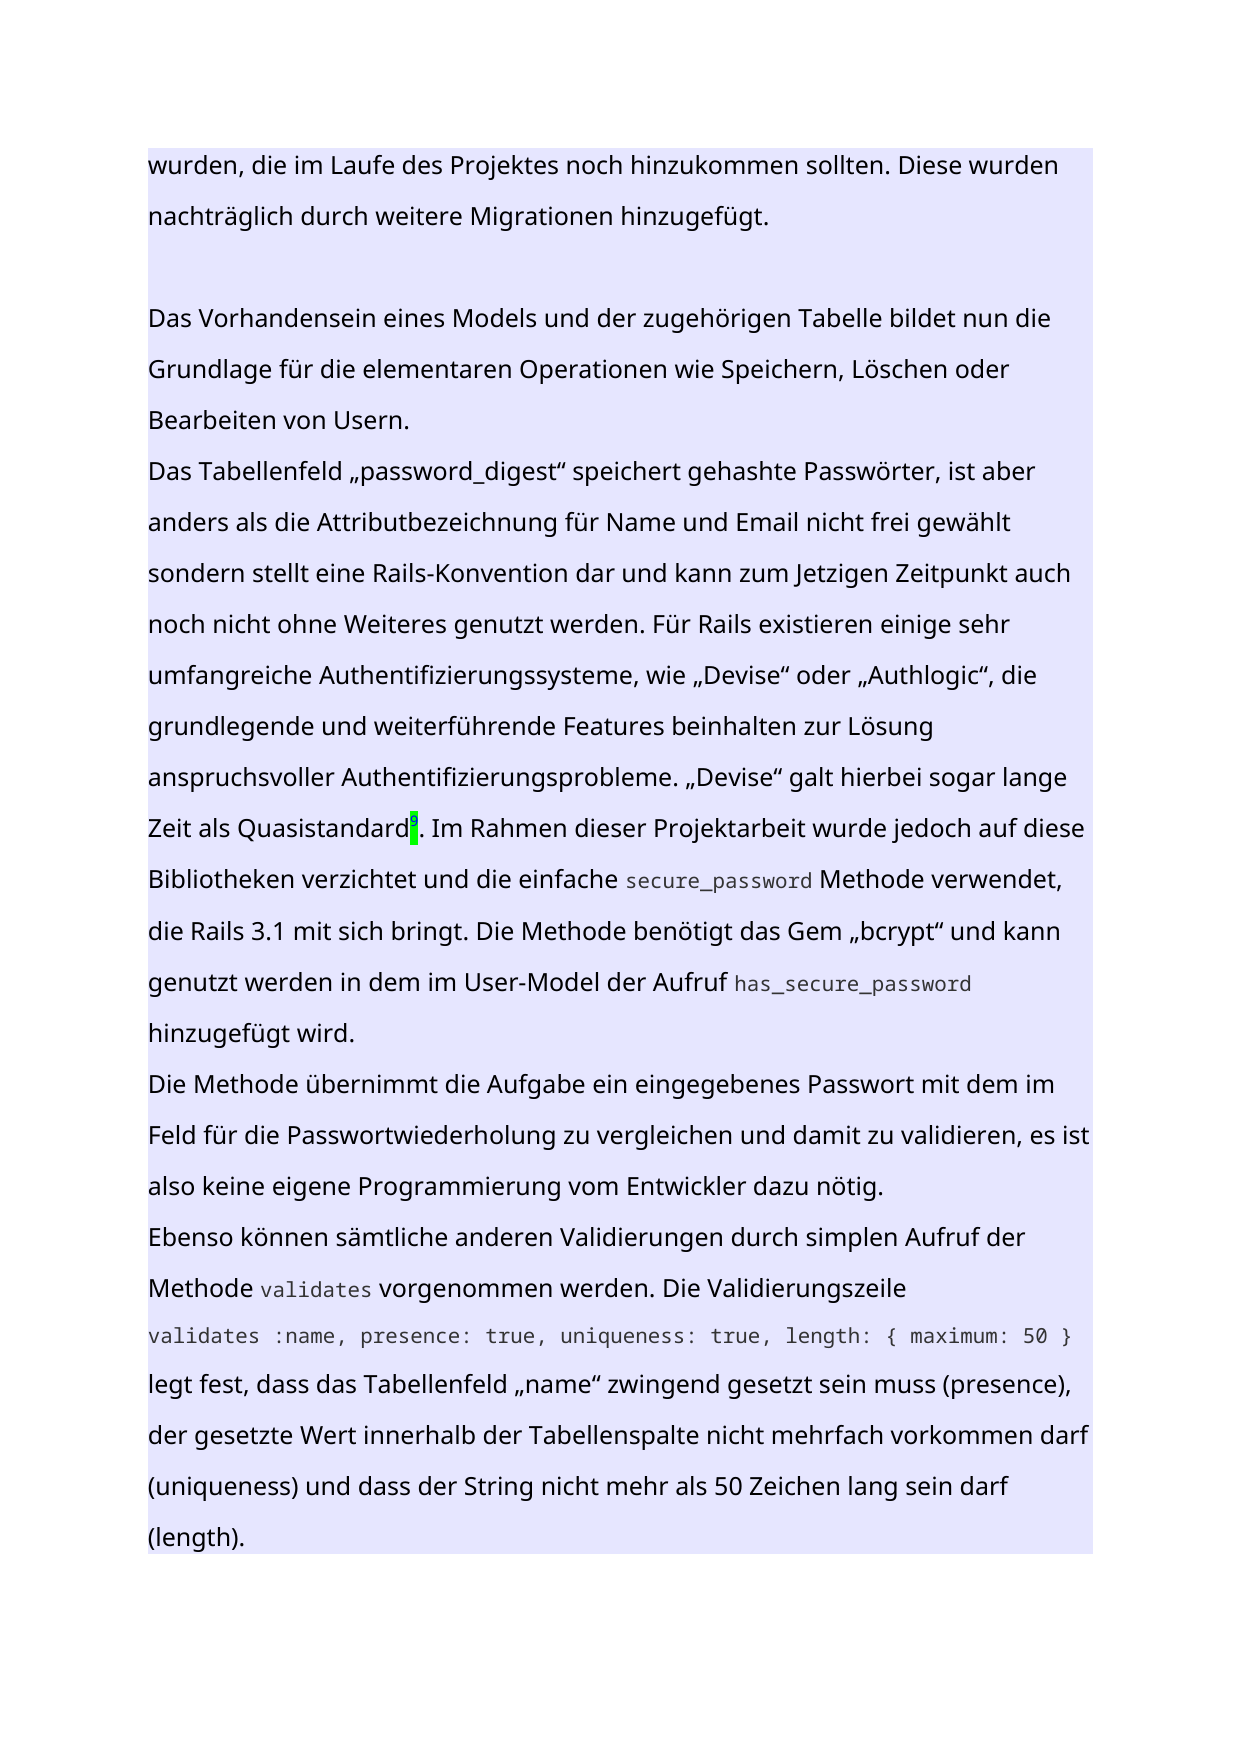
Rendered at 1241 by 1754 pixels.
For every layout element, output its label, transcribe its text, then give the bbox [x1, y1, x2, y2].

text Die Methode übernimmt die Aufgabe ein eingegebenes Passwort mit dem im Feld für die Passwortwiederholung zu vergleichen und damit zu validieren, es ist also keine eigene Programmierung vom Entwickler dazu nötig. [148, 1066, 1093, 1202]
text validates :name, presence: true, uniqueness: true, length: { maximum: 50 } legt fest, dass das Tabellenfeld „name“ zwingend gesetzt sein muss (presence), der gesetzte Wert innerhalb der Tabellenspalte nicht mehrfach vorkommen darf (uniqueness) und dass der String nicht mehr als 50 Zeichen lang sein darf (length). [148, 1322, 1093, 1554]
text Das Vorhandensein eines Models und der zugehörigen Tabelle bildet nun die Grundlage für die elementaren Operationen wie Speichern, Löschen oder Bearbeiten von Usern. [148, 301, 1093, 437]
text Ebenso können sämtliche anderen Validierungen durch simplen Aufruf der Methode validates vorgenommen werden. Die Validierungszeile [148, 1219, 1093, 1304]
text wurden, die im Laufe des Projektes noch hinzukommen sollten. Diese wurden nachträglich durch weitere Migrationen hinzugefügt. [148, 148, 1093, 233]
text Das Tabellenfeld „password_digest“ speichert gehashte Passwörter, ist aber anders als die Attributbezeichnung für Name und Email nicht frei gewählt sondern stellt eine Rails-Konvention dar und kann zum Jetzigen Zeitpunkt auch noch nicht ohne Weiteres genutzt werden. Für Rails existieren einige sehr umfangreiche Authentifizierungssysteme, wie „Devise“ oder „Authlogic“, die grundlegende und weiterführende Features beinhalten zur Lösung anspruchsvoller Authentifizierungsprobleme. „Devise“ galt hierbei sogar lange Zeit als Quasistandard9. Im Rahmen dieser Projektarbeit wurde jedoch auf diese Bibliotheken verzichtet und die einfache secure_password Methode verwendet, die Rails 3.1 mit sich bringt. Die Methode benötigt das Gem „bcrypt“ und kann genutzt werden in dem im User-Model der Aufruf has_secure_password hinzugefügt wird. [148, 454, 1093, 1049]
